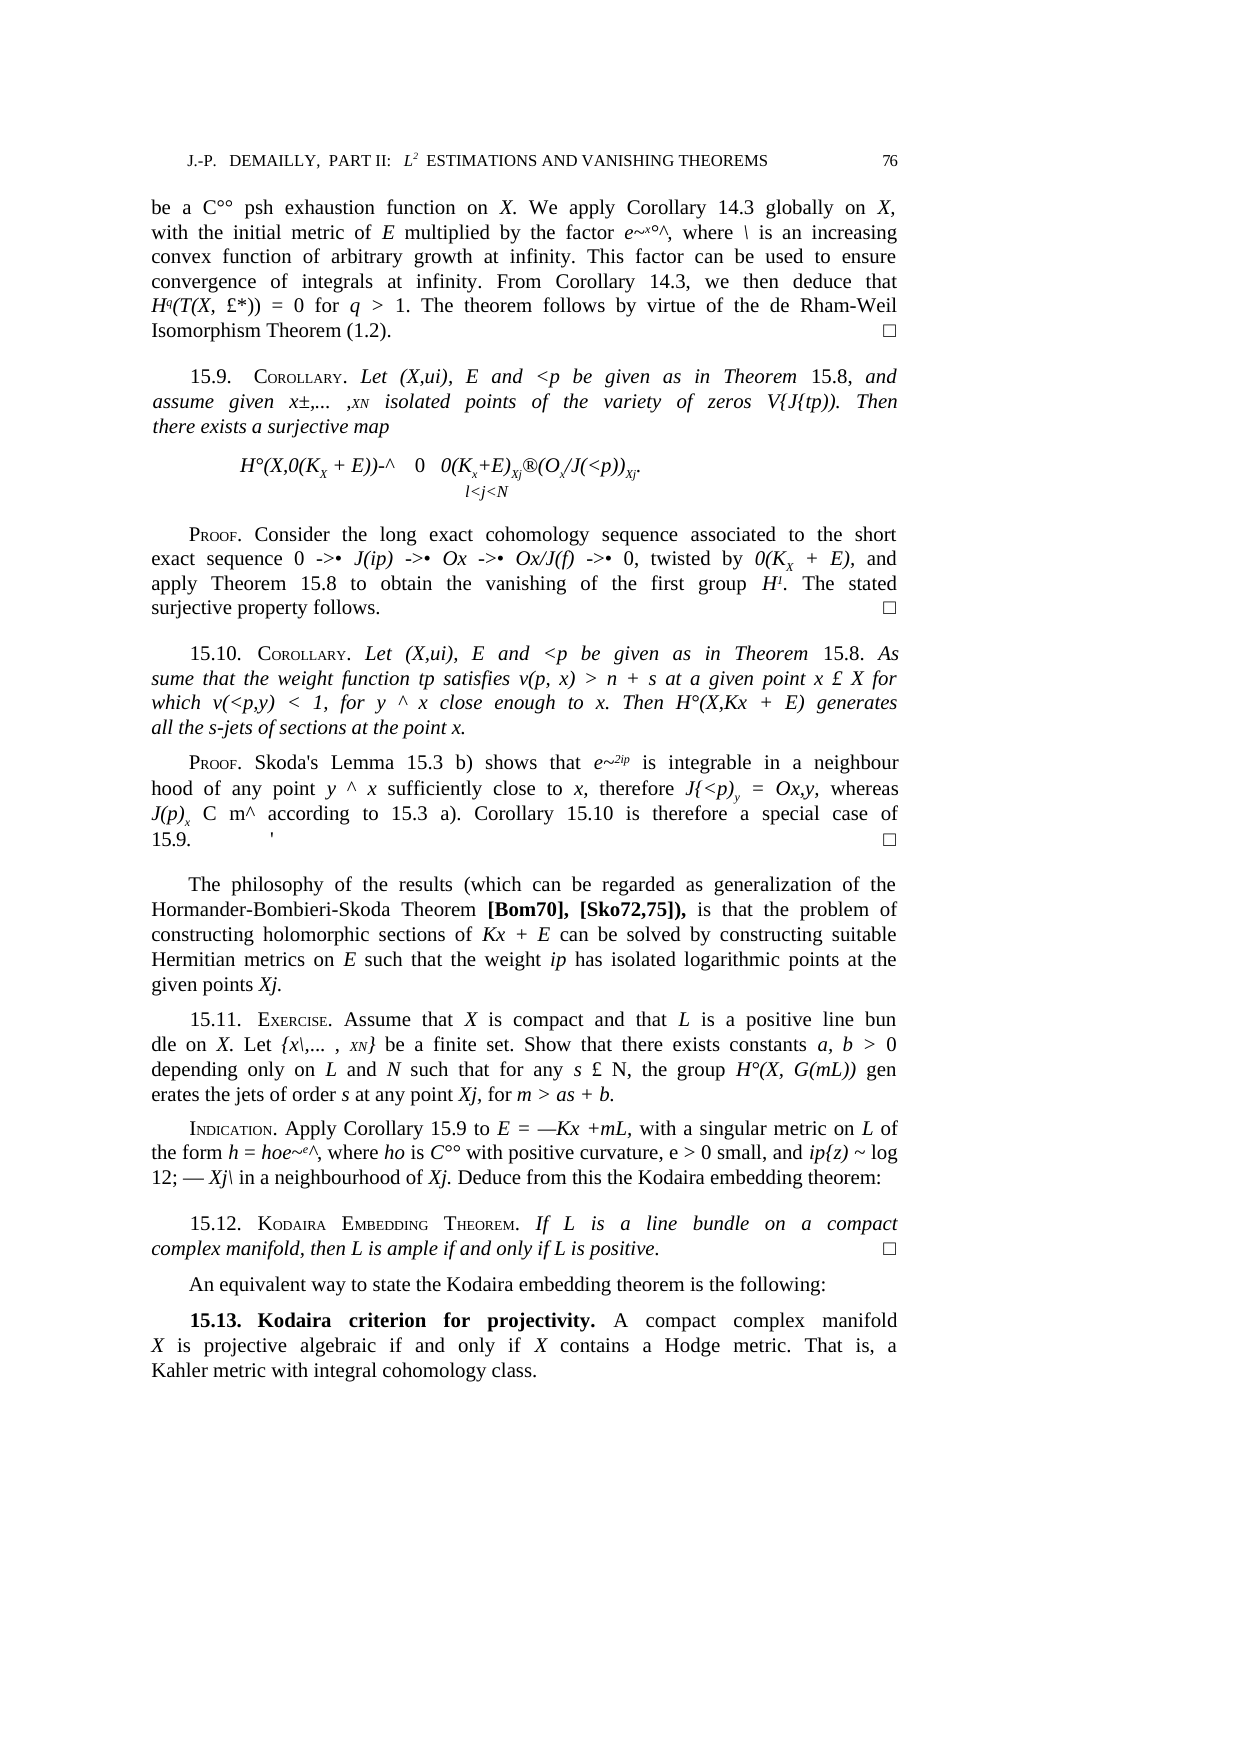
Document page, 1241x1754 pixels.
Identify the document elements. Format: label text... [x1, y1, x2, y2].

text 15.13. Kodaira criterion for projectivity. A compact complex manifold X is projective algebraic if and only if X contains a Hodge metric. That is, a Kahler metric with integral cohomology class. [151, 1307, 897, 1382]
text Proof. Skoda's Lemma 15.3 b) shows that e~2ip is integrable in a neighbour­ hood of any point y ^ x sufficiently close to x, therefore J{<p)y = Ox,y, whereas J(p)x C m^ according to 15.3 a). Corollary 15.10 is therefore a special case of 15.9. ' □ [151, 749, 899, 851]
text J.-P. DEMAILLY, PART II: L2 ESTIMATIONS AND VANISHING THEOREMS 76 [187, 150, 899, 169]
text An equivalent way to state the Kodaira embedding theorem is the following: [188, 1271, 899, 1296]
text The philosophy of the results (which can be regarded as generalization of the Hormander-Bombieri-Skoda Theorem [Bom70], [Sko72,75]), is that the problem of constructing holomorphic sections of Kx + E can be solved by constructing suitable Hermitian metrics on E such that the weight ip has isolated logarithmic points at the given points Xj. [151, 871, 897, 996]
text Proof. Consider the long exact cohomology sequence associated to the short exact sequence 0 ->• J(ip) ->• Ox ->• Ox/J(f) ->• 0, twisted by 0(KX + E), and apply Theorem 15.8 to obtain the vanishing of the first group H1. The stated surjective property follows. □ [151, 522, 897, 620]
text l<j<N [465, 482, 899, 501]
text H°(X,0(KX + E))-^ 0 0(Kx+E)Xj®(Ox/J(<p))Xj. [240, 453, 899, 482]
text be a C°° psh exhaustion function on X. We apply Corollary 14.3 globally on X, with the initial metric of E multiplied by the factor e~x°^, where \ is an increasing convex function of arbitrary growth at infinity. This factor can be used to ensure convergence of integrals at infinity. From Corollary 14.3, we then deduce that Hq(T(X, £*)) = 0 for q > 1. The theorem follows by virtue of the de Rham-Weil Isomorphism Theorem (1.2). □ [151, 195, 897, 342]
text 15.12. Kodaira Embedding Theorem. If L is a line bundle on a compact complex manifold, then L is ample if and only if L is positive. □ [151, 1211, 898, 1260]
text 15.9. Corollary. Let (X,ui), E and <p be given as in Theorem 15.8, and assume given x±,... ,xn isolated points of the variety of zeros V{J{tp)). Then there exists a surjective map [152, 363, 898, 438]
text 15.10. Corollary. Let (X,ui), E and <p be given as in Theorem 15.8. As­ sume that the weight function tp satisfies v(p, x) > n + s at a given point x £ X for which v(<p,y) < 1, for y ^ x close enough to x. Then H°(X,Kx + E) generates all the s-jets of sections at the point x. [151, 641, 899, 739]
text 15.11. Exercise. Assume that X is compact and that L is a positive line bun­ dle on X. Let {x\,... , xn} be a finite set. Show that there exists constants a, b > 0 depending only on L and N such that for any s £ N, the group H°(X, G(mL)) gen­ erates the jets of order s at any point Xj, for m > as + b. [151, 1006, 897, 1106]
text Indication. Apply Corollary 15.9 to E = —Kx +mL, with a singular metric on L of the form h = hoe~e^, where ho is C°° with positive curvature, e > 0 small, and ip{z) ~ log 12; — Xj\ in a neighbourhood of Xj. Deduce from this the Kodaira embedding theorem: [151, 1116, 898, 1189]
